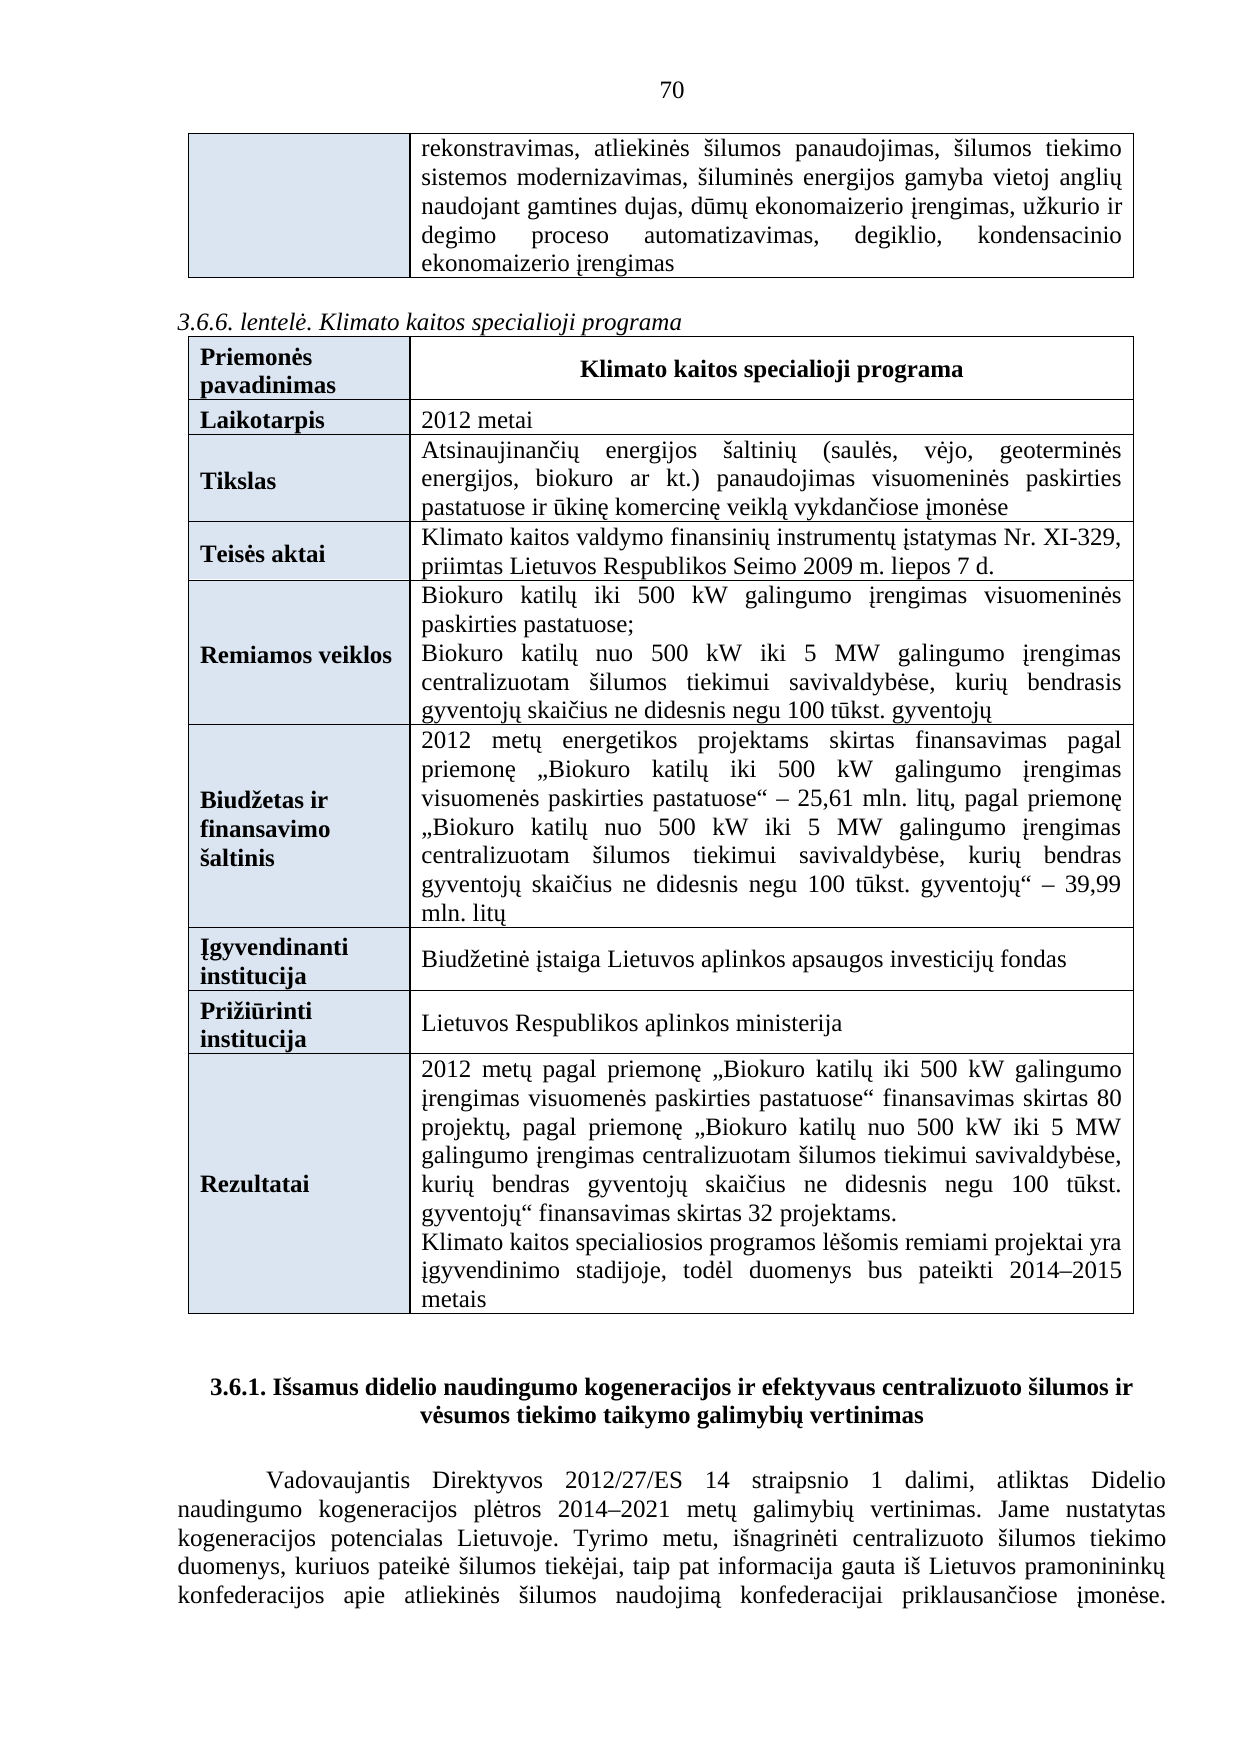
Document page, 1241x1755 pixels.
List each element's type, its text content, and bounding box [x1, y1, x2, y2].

table_cell Klimato kaitos valdymo finansinių instrumentų įstatymas Nr. XI-329, priimtas Lietuvos Respublikos Seimo 2009 m. liepos 7 d. [411, 522, 1133, 579]
table_cell Atsinaujinančių energijos šaltinių (saulės, vėjo, geoterminės energijos, biokuro ar kt.) panaudojimas visuomeninės paskirties pastatuose ir ūkinę komercinę veiklą vykdančiose įmonėse [411, 435, 1133, 521]
table_cell Laikotarpis [189, 400, 409, 434]
table_cell Tikslas [189, 435, 409, 521]
table_cell Biudžetas ir finansavimo šaltinis [189, 725, 409, 927]
table_cell Lietuvos Respublikos aplinkos ministerija [411, 991, 1133, 1053]
table_header Priemonės pavadinimas [189, 337, 409, 399]
table_cell Rezultatai [189, 1054, 409, 1313]
table_cell Biudžetinė įstaiga Lietuvos aplinkos apsaugos investicijų fondas [411, 928, 1133, 990]
text 3.6.1. Išsamus didelio naudingumo kogeneracijos ir efektyvaus centralizuoto šilumos ir vėsumos tiekimo taikymo galimybių vertinimas [177, 1372, 1166, 1429]
table_cell rekonstravimas, atliekinės šilumos panaudojimas, šilumos tiekimo sistemos modernizavimas, šiluminės energijos gamyba vietoj anglių naudojant gamtines dujas, dūmų ekonomaizerio įrengimas, užkurio ir degimo proceso automatizavimas, degiklio, kondensacinio ekonomaizerio įrengimas [411, 134, 1133, 277]
table_header Klimato kaitos specialioji programa [411, 337, 1133, 399]
text 3.6.6. lentelė. Klimato kaitos specialioji programa [177, 307, 1166, 336]
table_cell [189, 134, 409, 277]
table_cell Biokuro katilų iki 500 kW galingumo įrengimas visuomeninės paskirties pastatuose; Biokuro katilų nuo 500 kW iki 5 MW galingumo įrengimas centralizuotam šilumos tiekimui savivaldybėse, kurių bendrasis gyventojų skaičius ne didesnis negu 100 tūkst. gyventojų [411, 581, 1133, 724]
table_cell Teisės aktai [189, 522, 409, 579]
table_cell Prižiūrinti institucija [189, 991, 409, 1053]
table_cell 2012 metai [411, 400, 1133, 434]
text Vadovaujantis Direktyvos 2012/27/ES 14 straipsnio 1 dalimi, atliktas Didelio naudingumo kogeneracijos plėtros 2014–2021 metų galimybių vertinimas. Jame nustatytas kogeneracijos potencialas Lietuvoje. Tyrimo metu, išnagrinėti centralizuoto šilumos tiekimo duomenys, kuriuos pateikė šilumos tiekėjai, taip pat informacija gauta iš Lietuvos pramonininkų konfederacijos apie atliekinės šilumos naudojimą konfederacijai priklausančiose įmonėse. [177, 1465, 1166, 1609]
table_cell Remiamos veiklos [189, 581, 409, 724]
table_cell Įgyvendinanti institucija [189, 928, 409, 990]
table_cell 2012 metų pagal priemonę „Biokuro katilų iki 500 kW galingumo įrengimas visuomenės paskirties pastatuose“ finansavimas skirtas 80 projektų, pagal priemonę „Biokuro katilų nuo 500 kW iki 5 MW galingumo įrengimas centralizuotam šilumos tiekimui savivaldybėse, kurių bendras gyventojų skaičius ne didesnis negu 100 tūkst. gyventojų“ finansavimas skirtas 32 projektams. Klimato kaitos specialiosios programos lėšomis remiami projektai yra įgyvendinimo stadijoje, todėl duomenys bus pateikti 2014–2015 metais [411, 1054, 1133, 1313]
table_cell 2012 metų energetikos projektams skirtas finansavimas pagal priemonę „Biokuro katilų iki 500 kW galingumo įrengimas visuomenės paskirties pastatuose“ – 25,61 mln. litų, pagal priemonę „Biokuro katilų nuo 500 kW iki 5 MW galingumo įrengimas centralizuotam šilumos tiekimui savivaldybėse, kurių bendras gyventojų skaičius ne didesnis negu 100 tūkst. gyventojų“ – 39,99 mln. litų [411, 725, 1133, 927]
